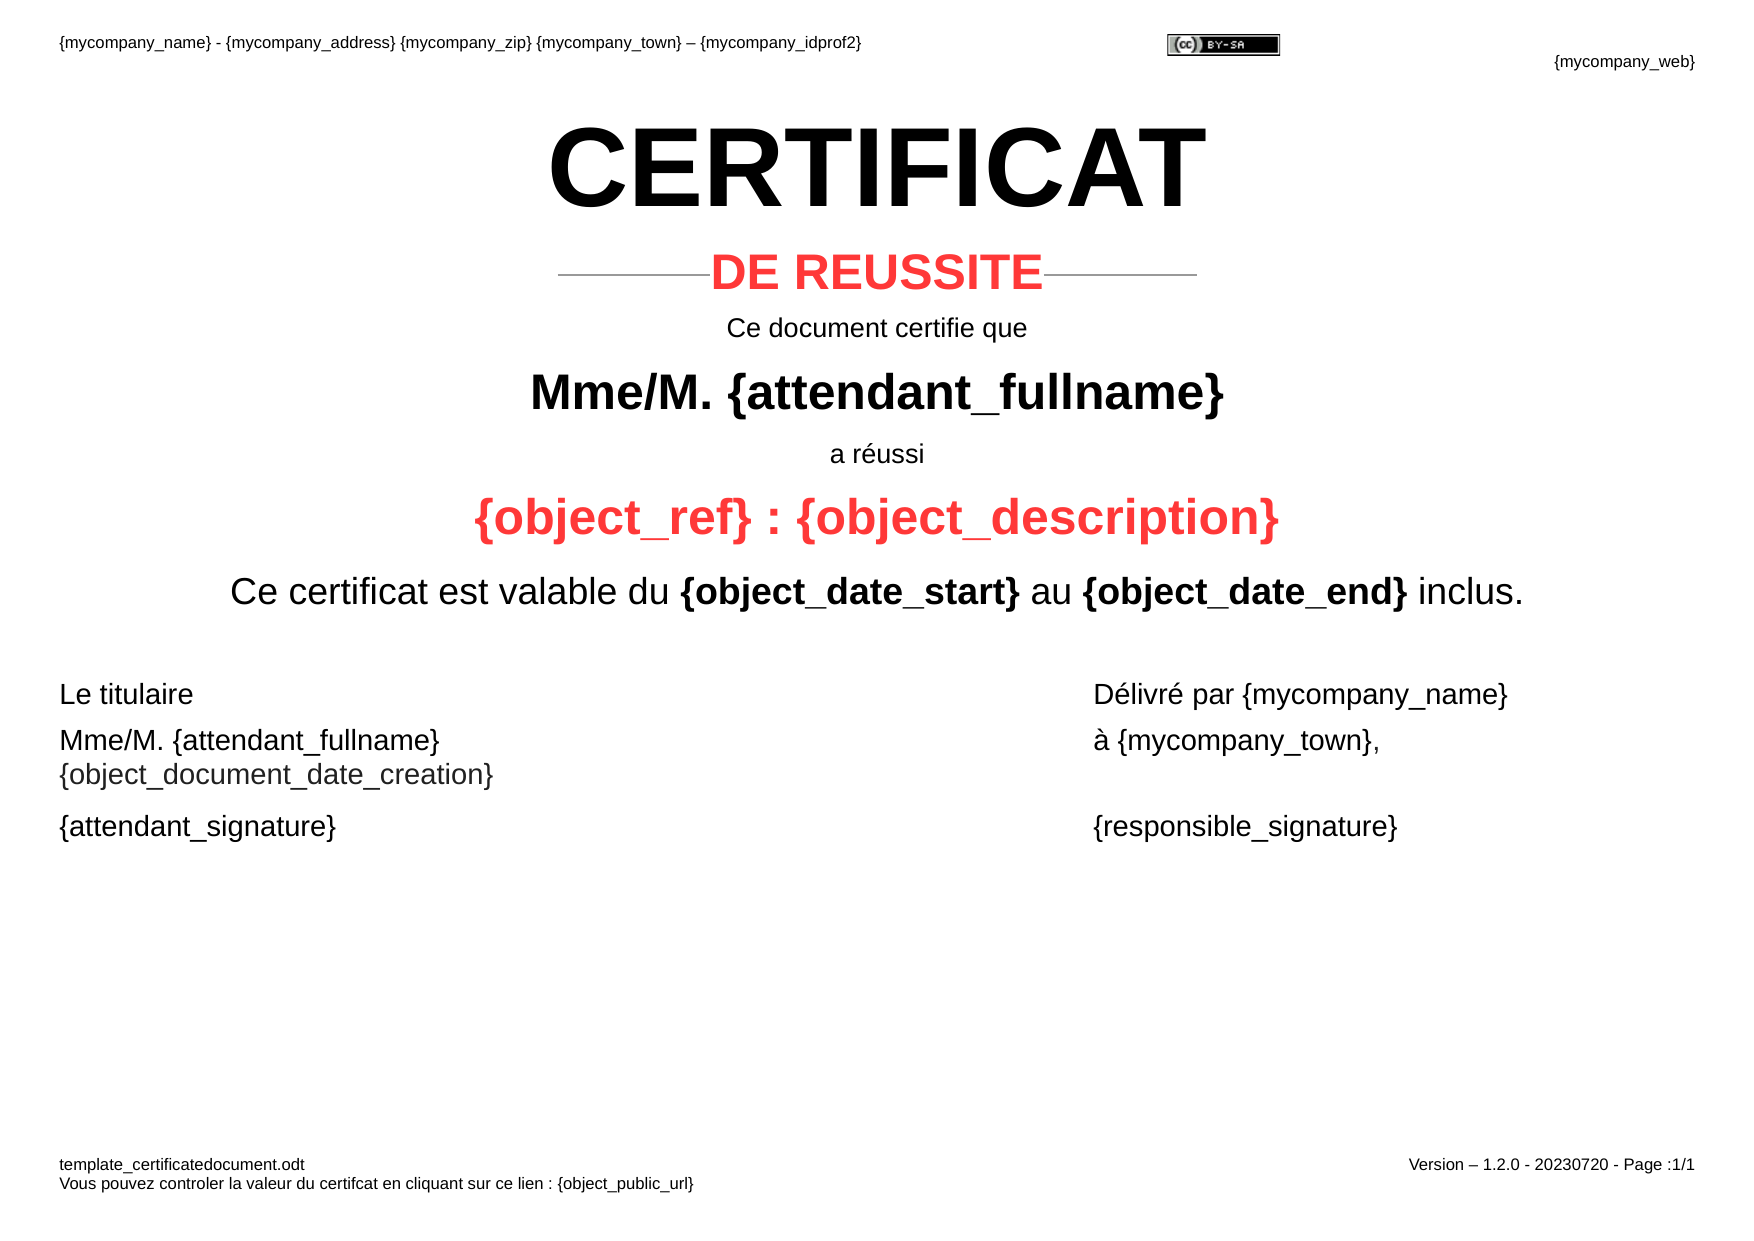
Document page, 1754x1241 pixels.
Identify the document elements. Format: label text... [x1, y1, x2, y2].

text Mme/M. {attendant_fullname} à {mycompany_town}, {object_document_date_creation} [59, 723, 1695, 790]
text a réussi [59, 438, 1695, 469]
text Le titulaire Délivré par {mycompany_name} [59, 677, 1695, 711]
text Ce document certifie que [59, 312, 1695, 344]
text Mme/M. {attendant_fullname} [59, 362, 1695, 419]
text CERTIFICAT [59, 101, 1695, 230]
text {attendant_signature} {responsible_signature} [59, 809, 1695, 842]
picture [1167, 34, 1281, 56]
text Ce certificat est valable du {object_date_start} au {object_date_end} inclus. [59, 569, 1695, 613]
text {object_ref} : {object_description} [59, 488, 1695, 545]
text DE REUSSITE [59, 242, 1695, 300]
